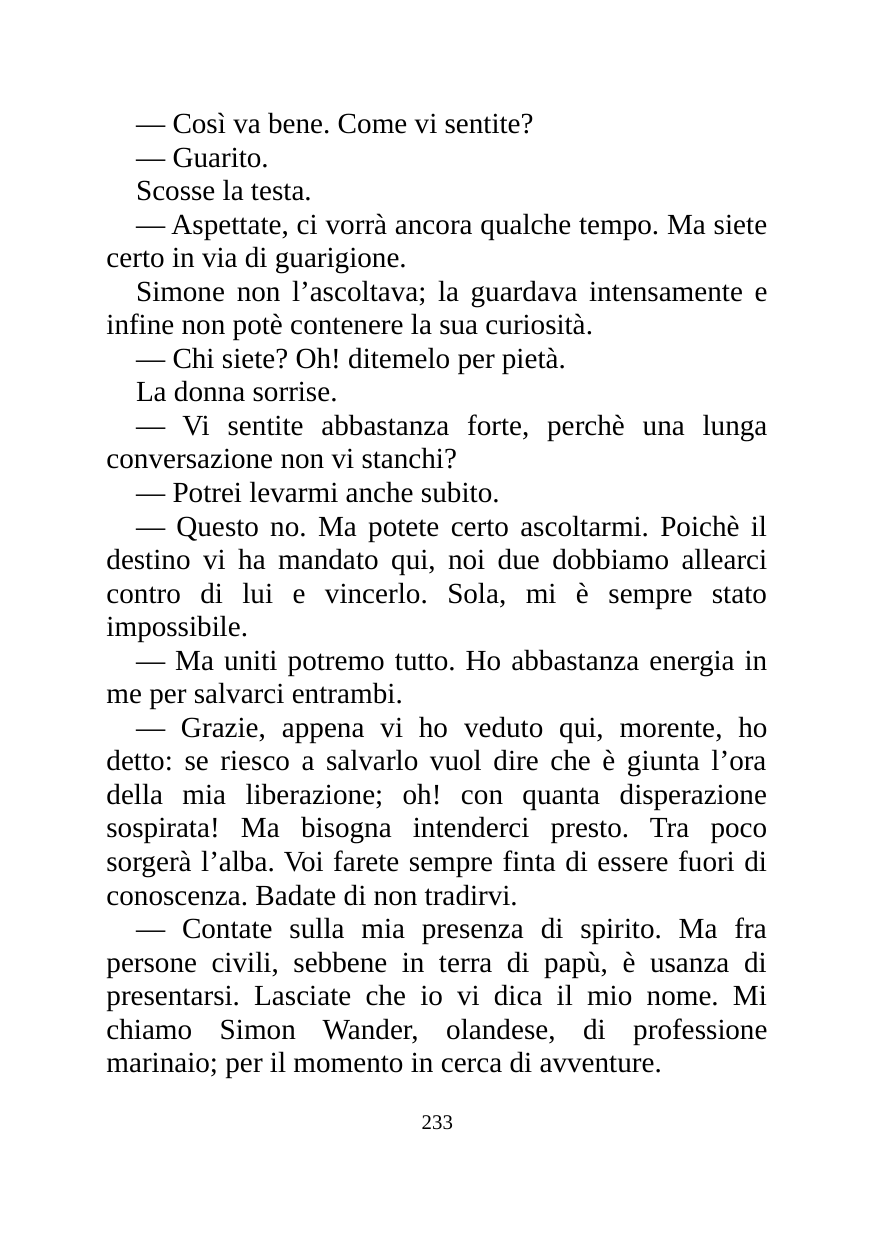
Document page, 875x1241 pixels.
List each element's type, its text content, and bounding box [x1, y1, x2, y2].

text — Questo no. Ma potete certo ascoltarmi. Poichè il destino vi ha mandato qui, noi due dobbiamo allearci contro di lui e vincerlo. Sola, mi è sempre stato impossibile. [106, 509, 768, 643]
text — Vi sentite abbastanza forte, perchè una lunga conversazione non vi stanchi? [106, 408, 768, 475]
text — Contate sulla mia presenza di spirito. Ma fra persone civili, sebbene in terra di papù, è usanza di presentarsi. Lasciate che io vi dica il mio nome. Mi chiamo Simon Wander, olandese, di professione marinaio; per il momento in cerca di avventure. [106, 911, 768, 1079]
text Simone non l’ascoltava; la guardava intensamente e infine non potè contenere la sua curiosità. [106, 274, 768, 341]
text — Grazie, appena vi ho veduto qui, morente, ho detto: se riesco a salvarlo vuol dire che è giunta l’ora della mia liberazione; oh! con quanta disperazione sospirata! Ma bisogna intenderci presto. Tra poco sorgerà l’alba. Voi farete sempre finta di essere fuori di conoscenza. Badate di non tradirvi. [106, 710, 768, 911]
text Scosse la testa. [106, 173, 768, 207]
text — Potrei levarmi anche subito. [106, 475, 768, 509]
text — Aspettate, ci vorrà ancora qualche tempo. Ma siete certo in via di guarigione. [106, 207, 768, 274]
text — Chi siete? Oh! ditemelo per pietà. [106, 341, 768, 374]
text — Così va bene. Come vi sentite? [106, 106, 768, 140]
text — Guarito. [106, 140, 768, 173]
text La donna sorrise. [106, 374, 768, 408]
text — Ma uniti potremo tutto. Ho abbastanza energia in me per salvarci entrambi. [106, 643, 768, 710]
